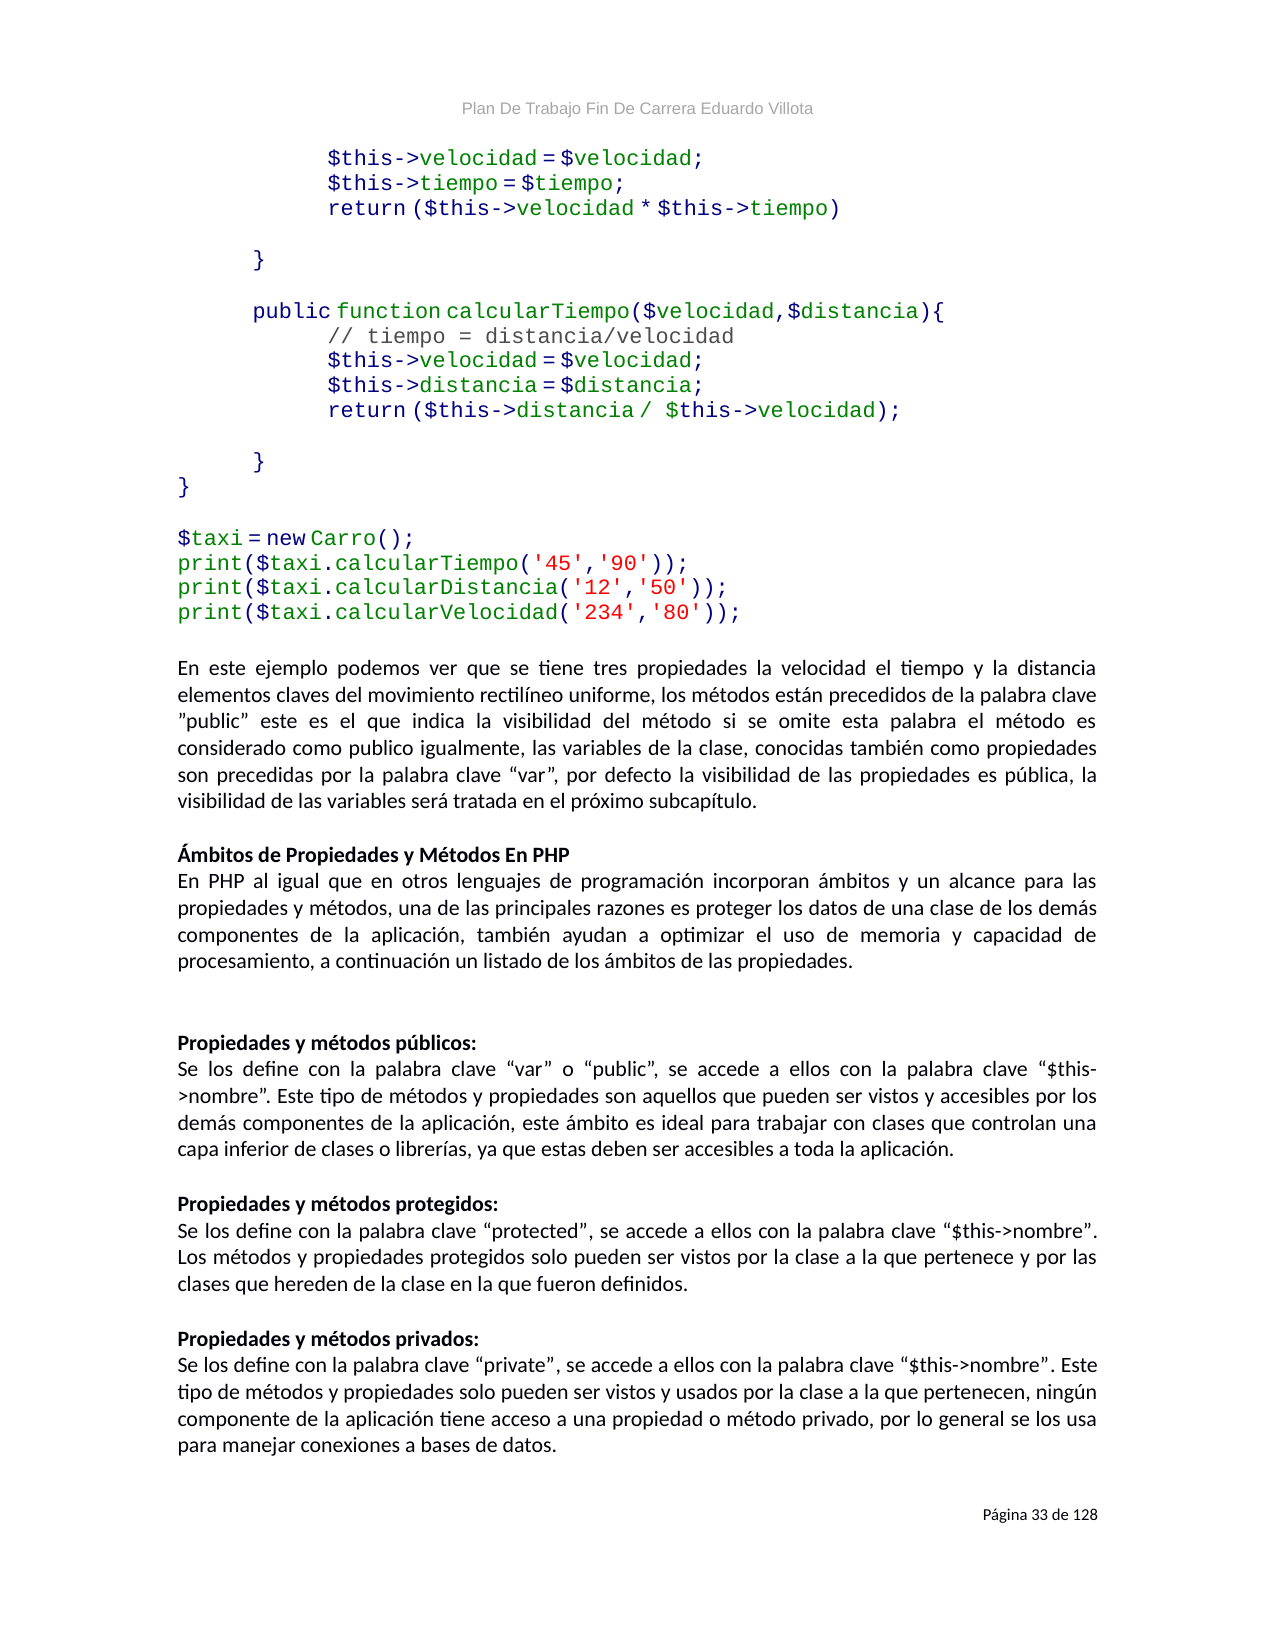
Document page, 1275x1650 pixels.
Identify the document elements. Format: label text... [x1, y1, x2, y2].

text } [177, 451, 1098, 476]
text $this->tiempo = $tiempo; [177, 172, 1098, 197]
text $this->distancia = $distancia; [177, 374, 1098, 399]
text Se los define con la palabra clave “var” o “public”, se accede a ellos con la palabra clave “$this->nombre”. Este tipo de métodos y propiedades son aquellos que pueden ser vistos y accesibles por los demás componentes de la aplicación, este ámbito es ideal para trabajar con clases que controlan una capa inferior de clases o librerías, ya que estas deben ser accesibles a toda la aplicación. [177, 1056, 1098, 1162]
text print($taxi.calcularVelocidad('234','80')); [177, 601, 1098, 626]
text return ($this->distancia / $this->velocidad); [177, 399, 1098, 424]
text Propiedades y métodos protegidos: [177, 1190, 1098, 1217]
text Se los define con la palabra clave “private”, se accede a ellos con la palabra clave “$this->nombre”. Este tipo de métodos y propiedades solo pueden ser vistos y usados por la clase a la que pertenecen, ningún componente de la aplicación tiene acceso a una propiedad o método privado, por lo general se los usa para manejar conexiones a bases de datos. [177, 1352, 1098, 1458]
text $this->velocidad = $velocidad; [177, 350, 1098, 374]
text Propiedades y métodos privados: [177, 1325, 1098, 1352]
text } [177, 249, 1098, 273]
text Ámbitos de Propiedades y Métodos En PHP [177, 841, 1098, 867]
text Se los define con la palabra clave “protected”, se accede a ellos con la palabra clave “$this->nombre”. Los métodos y propiedades protegidos solo pueden ser vistos por la clase a la que pertenece y por las clases que hereden de la clase en la que fueron definidos. [177, 1217, 1098, 1297]
text Propiedades y métodos públicos: [177, 1029, 1098, 1056]
text // tiempo = distancia/velocidad [177, 325, 1098, 350]
text public function calcularTiempo($velocidad,$distancia){ [177, 300, 1098, 325]
text En PHP al igual que en otros lenguajes de programación incorporan ámbitos y un alcance para las propiedades y métodos, una de las principales razones es proteger los datos de una clase de los demás componentes de la aplicación, también ayudan a optimizar el uso de memoria y capacidad de procesamiento, a continuación un listado de los ámbitos de las propiedades. [177, 867, 1098, 974]
text print($taxi.calcularDistancia('12','50')); [177, 577, 1098, 601]
text } [177, 476, 1098, 500]
text print($taxi.calcularTiempo('45','90')); [177, 552, 1098, 577]
text return ($this->velocidad * $this->tiempo) [177, 197, 1098, 222]
text $this->velocidad = $velocidad; [177, 148, 1098, 172]
text $taxi = new Carro(); [177, 527, 1098, 552]
text En este ejemplo podemos ver que se tiene tres propiedades la velocidad el tiempo y la distancia elementos claves del movimiento rectilíneo uniforme, los métodos están precedidos de la palabra clave ”public” este es el que indica la visibilidad del método si se omite esta palabra el método es considerado como publico igualmente, las variables de la clase, conocidas también como propiedades son precedidas por la palabra clave “var”, por defecto la visibilidad de las propiedades es pública, la visibilidad de las variables será tratada en el próximo subcapítulo. [177, 654, 1098, 814]
